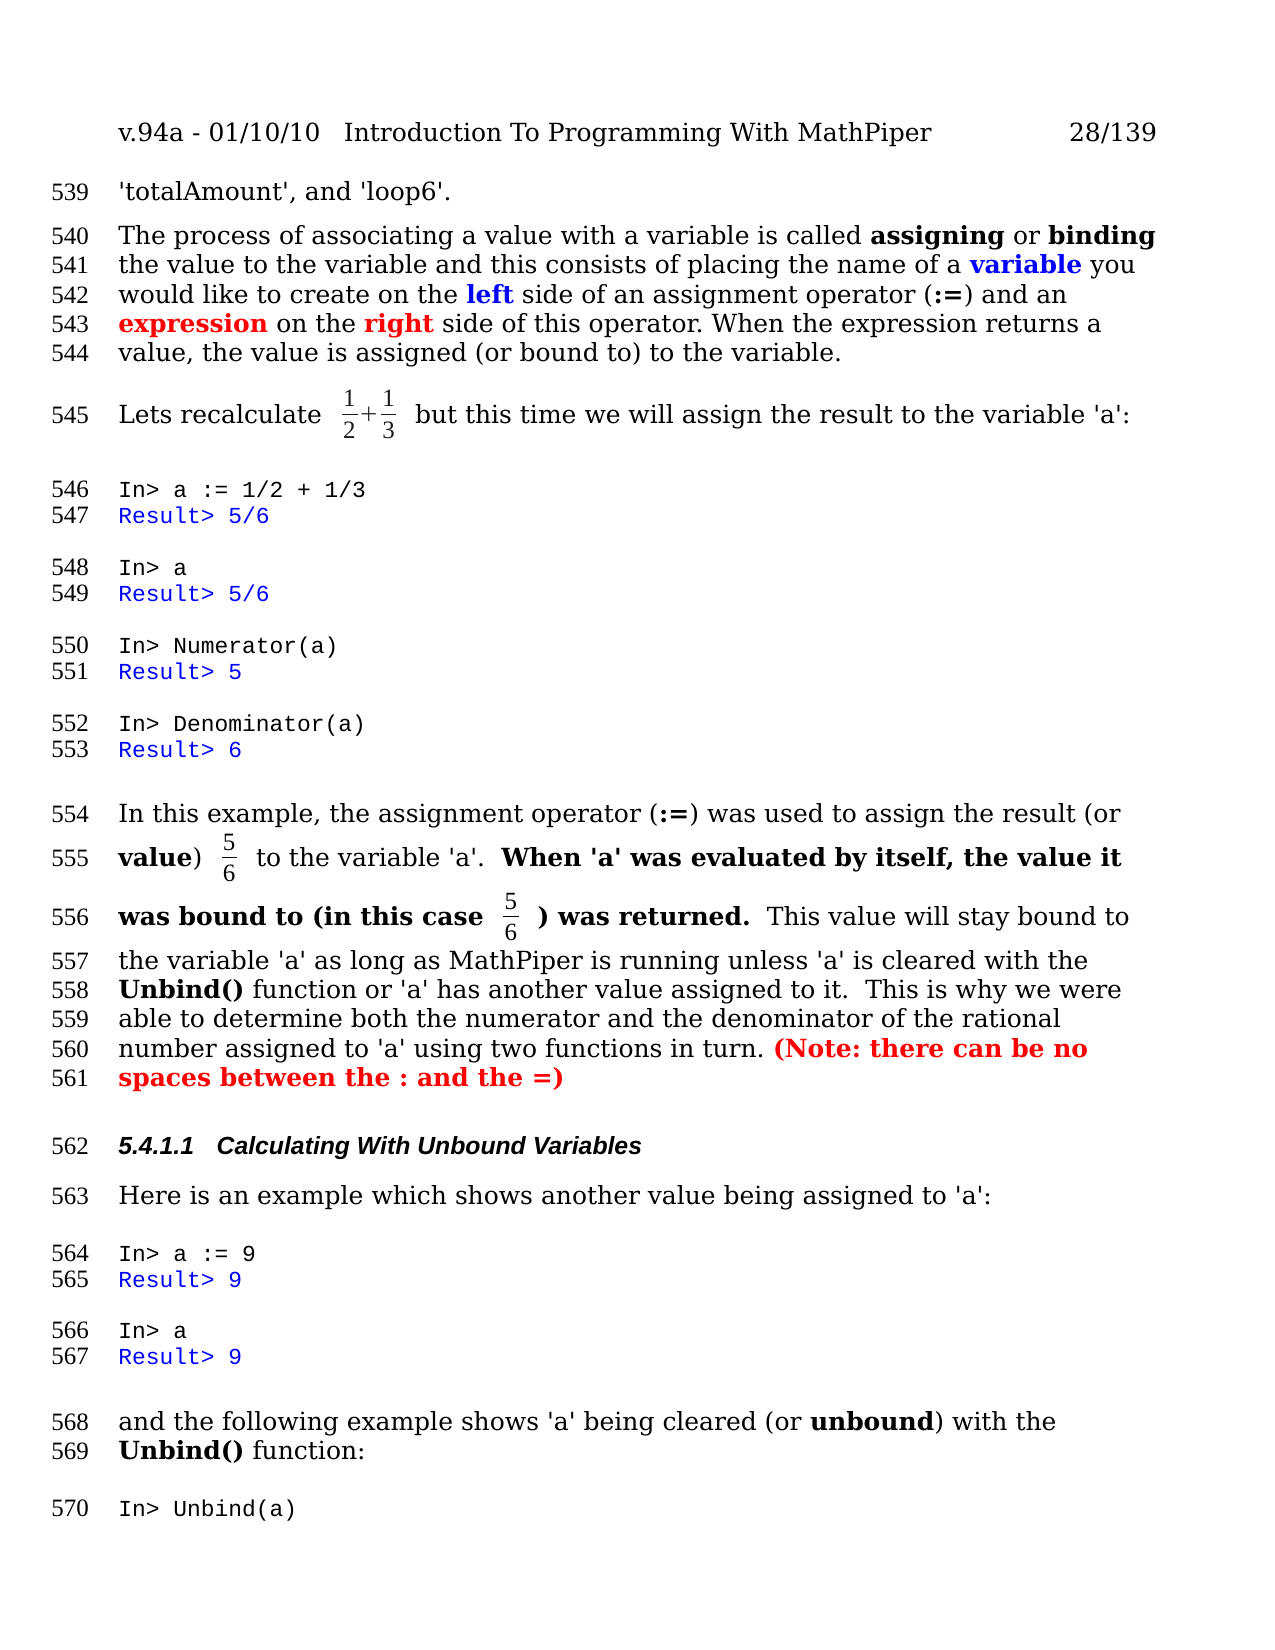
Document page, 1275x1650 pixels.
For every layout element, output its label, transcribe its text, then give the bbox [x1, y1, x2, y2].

text In> a := 1/2 + 1/3 [118, 478, 1157, 504]
text Result> 9 [118, 1268, 1157, 1294]
subtitle Calculating With Unbound Variables [118, 1131, 1157, 1160]
text and the following example shows 'a' being cleared (or unbound) with the Unbind() function: [118, 1407, 1157, 1465]
text Result> 5/6 [118, 504, 1157, 530]
text Result> 6 [118, 738, 1157, 764]
text In> a [118, 1320, 1157, 1346]
text In> Numerator(a) [118, 634, 1157, 660]
text In this example, the assignment operator (:=) was used to assign the result (or value)to the variable 'a'. When 'a' was evaluated by itself, the value it was bound to (in this case) was returned. This value will stay bound to the variable 'a' as long as MathPiper is running unless 'a' is cleared with the Unbind() function or 'a' has another value assigned to it. This is why we were able to determine both the numerator and the denominator of the rational number assigned to 'a' using two functions in turn. (Note: there can be no spaces between the : and the =) [118, 799, 1157, 1092]
text In> Unbind(a) [118, 1497, 1157, 1523]
text 'totalAmount', and 'loop6'. [118, 177, 1157, 206]
text Result> 5/6 [118, 582, 1157, 608]
text Lets recalculatebut this time we will assign the result to the variable 'a': [118, 383, 1157, 447]
text In> a := 9 [118, 1242, 1157, 1268]
text Result> 5 [118, 660, 1157, 686]
text The process of associating a value with a variable is called assigning or binding the value to the variable and this consists of placing the name of a variable you would like to create on the left side of an assignment operator (:=) and an expression on the right side of this operator. When the expression returns a value, the value is assigned (or bound to) to the variable. [118, 221, 1157, 368]
text Result> 9 [118, 1346, 1157, 1372]
text Here is an example which shows another value being assigned to 'a': [118, 1181, 1157, 1210]
text In> a [118, 556, 1157, 582]
text In> Denominator(a) [118, 712, 1157, 738]
